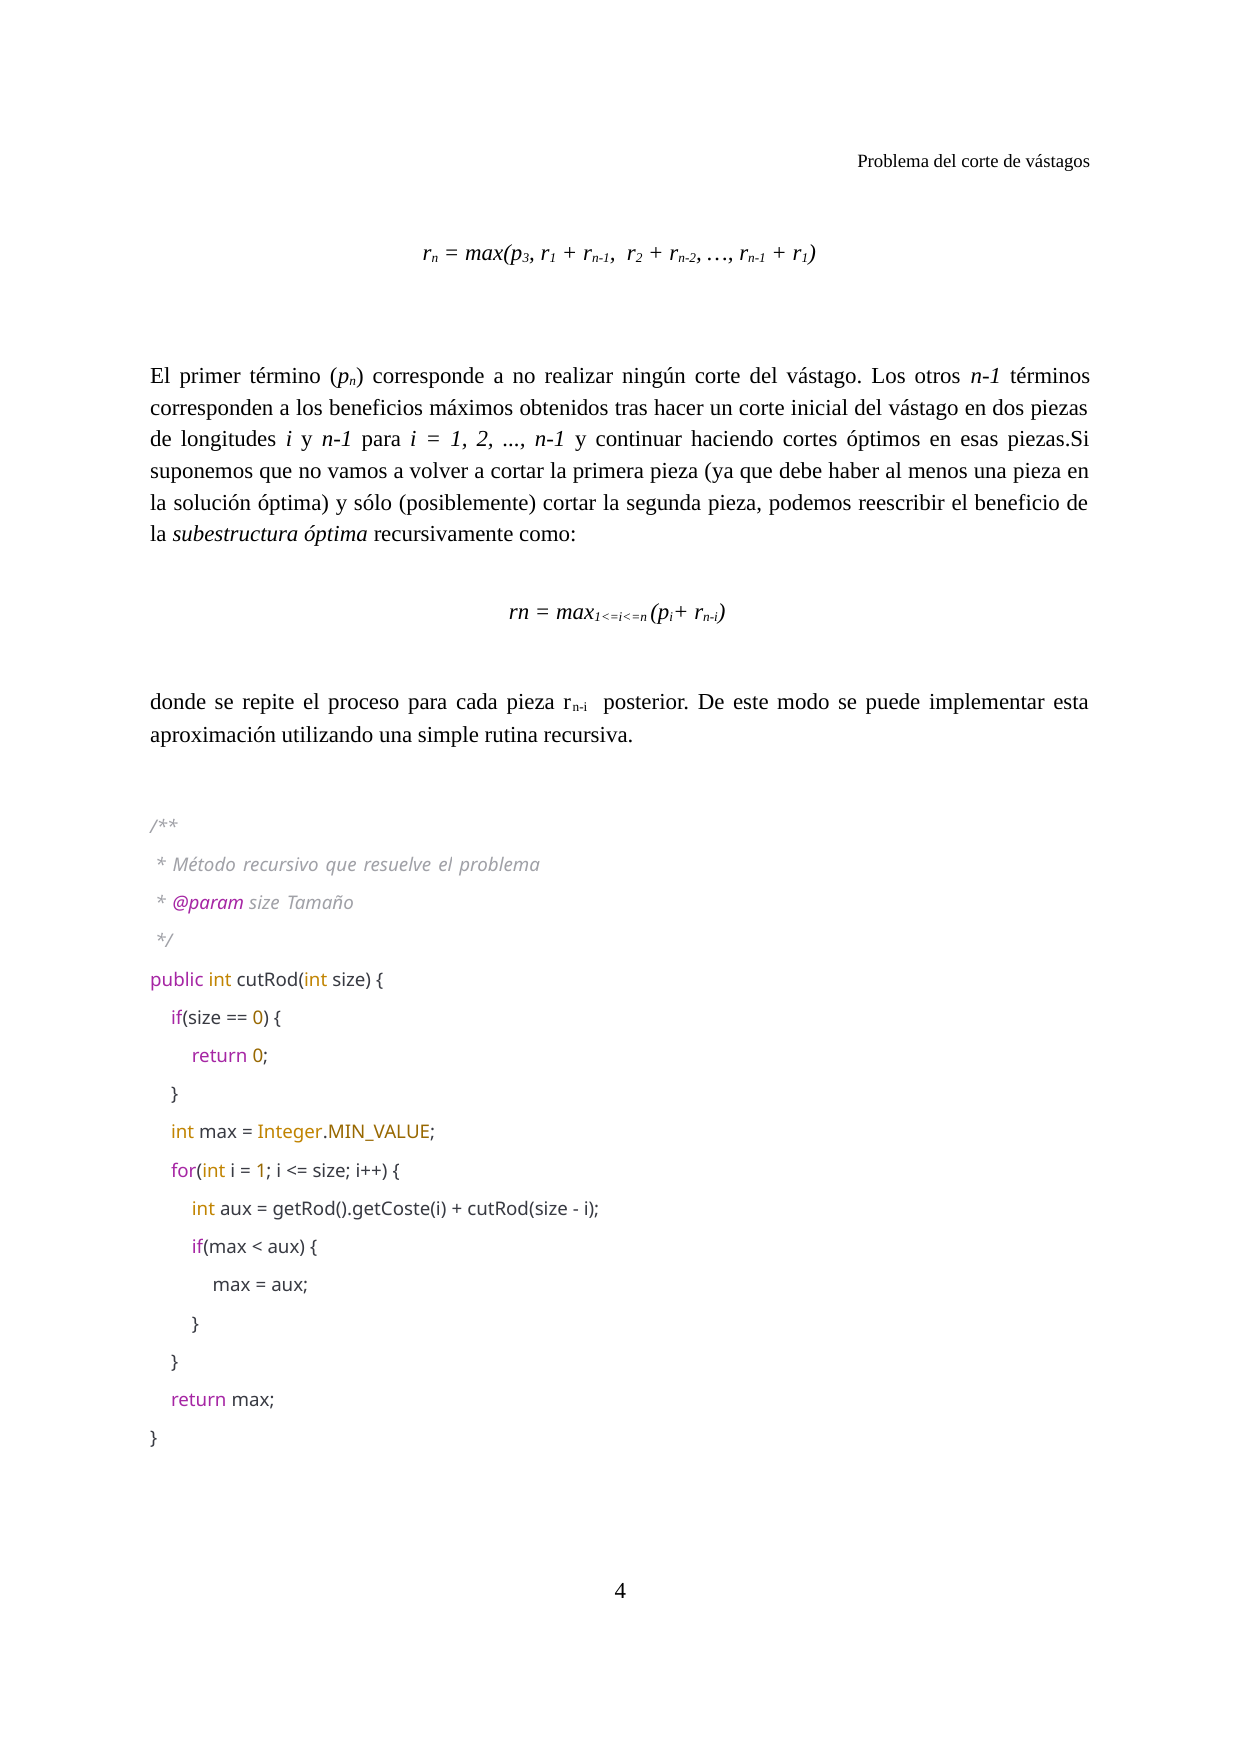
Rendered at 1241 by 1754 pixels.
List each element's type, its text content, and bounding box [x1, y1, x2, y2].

text * @param size Tamaño [150, 889, 1090, 915]
text return 0; [150, 1042, 1090, 1068]
text int max = Integer.MIN_VALUE; [150, 1119, 1090, 1144]
text } [150, 1081, 1090, 1106]
text if(max < aux) { [150, 1233, 1090, 1259]
text rn = max1<=i<=n (pi+ rn-i) [150, 566, 1090, 624]
text */ [150, 928, 1090, 953]
text * Método recursivo que resuelve el problema [150, 851, 1090, 877]
text rn = max(p3, r1 + rn-1, r2 + rn-2, …, rn-1 + r1) [150, 238, 1090, 296]
text max = aux; [150, 1272, 1090, 1297]
text if(size == 0) { [150, 1004, 1090, 1029]
text } [150, 1348, 1090, 1374]
text int aux = getRod().getCoste(i) + cutRod(size - i); [150, 1195, 1090, 1221]
text /** [150, 813, 1090, 838]
text public int cutRod(int size) { [150, 966, 1090, 991]
text } [150, 1310, 1090, 1335]
text donde se repite el proceso para cada pieza rn-i posterior. De este modo se puede implementar esta aproximación utilizando una simple rutina recursiva. [150, 688, 1090, 748]
text return max; [150, 1386, 1090, 1412]
text El primer término (pn) corresponde a no realizar ningún corte del vástago. Los otros n-1 términos corresponden a los beneficios máximos obtenidos tras hacer un corte inicial del vástago en dos piezas de longitudes i y n-1 para i = 1, 2, ..., n-1 y continuar haciendo cortes óptimos en esas piezas.Si suponemos que no vamos a volver a cortar la primera pieza (ya que debe haber al menos una pieza en la solución óptima) y sólo (posiblemente) cortar la segunda pieza, podemos reescribir el beneficio de la subestructura óptima recursivamente como: [150, 362, 1090, 547]
text } [150, 1424, 1090, 1450]
text for(int i = 1; i <= size; i++) { [150, 1157, 1090, 1182]
